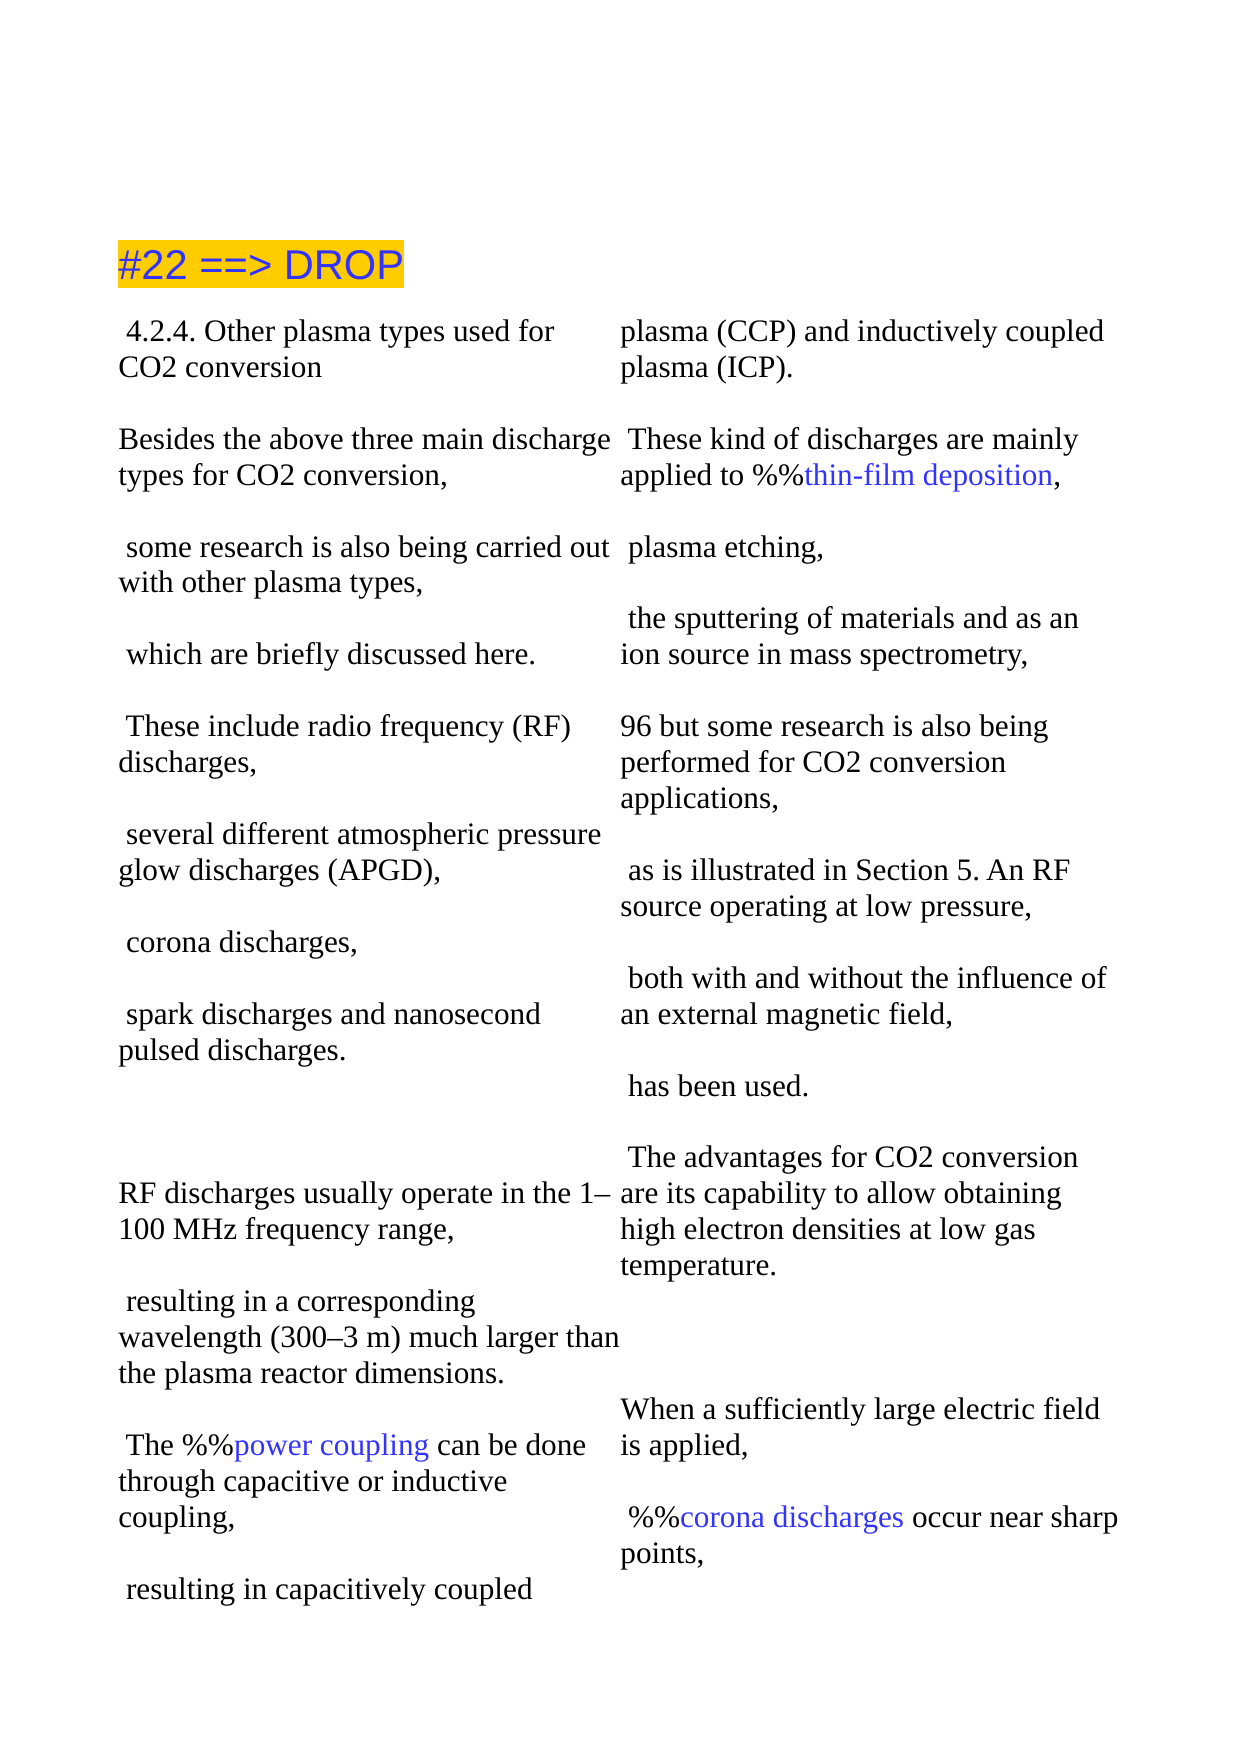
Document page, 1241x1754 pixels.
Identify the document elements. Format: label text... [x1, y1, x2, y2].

text spark discharges and nanosecond pulsed discharges. [118, 995, 620, 1067]
text plasma etching, [620, 528, 1122, 564]
text RF discharges usually operate in the 1–100 MHz frequency range, [118, 1175, 620, 1247]
text These include radio frequency (RF) discharges, [118, 707, 620, 779]
text resulting in capacitively coupled [118, 1570, 620, 1606]
text The advantages for CO2 conversion are its capability to allow obtaining high electron densities at low gas temperature. [620, 1139, 1122, 1282]
text The %%power coupling can be done through capacitive or inductive coupling, [118, 1426, 620, 1534]
text #22 ==> DROP [118, 240, 1122, 288]
text Besides the above three main discharge types for CO2 conversion, [118, 420, 620, 492]
text %%corona discharges occur near sharp points, [620, 1498, 1122, 1570]
text as is illustrated in Section 5. An RF source operating at low pressure, [620, 851, 1122, 923]
text 96 but some research is also being performed for CO2 conversion applications, [620, 707, 1122, 815]
text some research is also being carried out with other plasma types, [118, 528, 620, 600]
text corona discharges, [118, 923, 620, 959]
text the sputtering of materials and as an ion source in mass spectrometry, [620, 600, 1122, 672]
text plasma (CCP) and inductively coupled plasma (ICP). [620, 312, 1122, 384]
text These kind of discharges are mainly applied to %%thin-film deposition, [620, 420, 1122, 492]
text When a sufficiently large electric field is applied, [620, 1390, 1122, 1462]
text which are briefly discussed here. [118, 636, 620, 672]
text resulting in a corresponding wavelength (300–3 m) much larger than the plasma reactor dimensions. [118, 1282, 620, 1390]
text 4.2.4. Other plasma types used for CO2 conversion [118, 312, 620, 384]
text has been used. [620, 1067, 1122, 1103]
text both with and without the influence of an external magnetic field, [620, 959, 1122, 1031]
text several different atmospheric pressure glow discharges (APGD), [118, 815, 620, 887]
